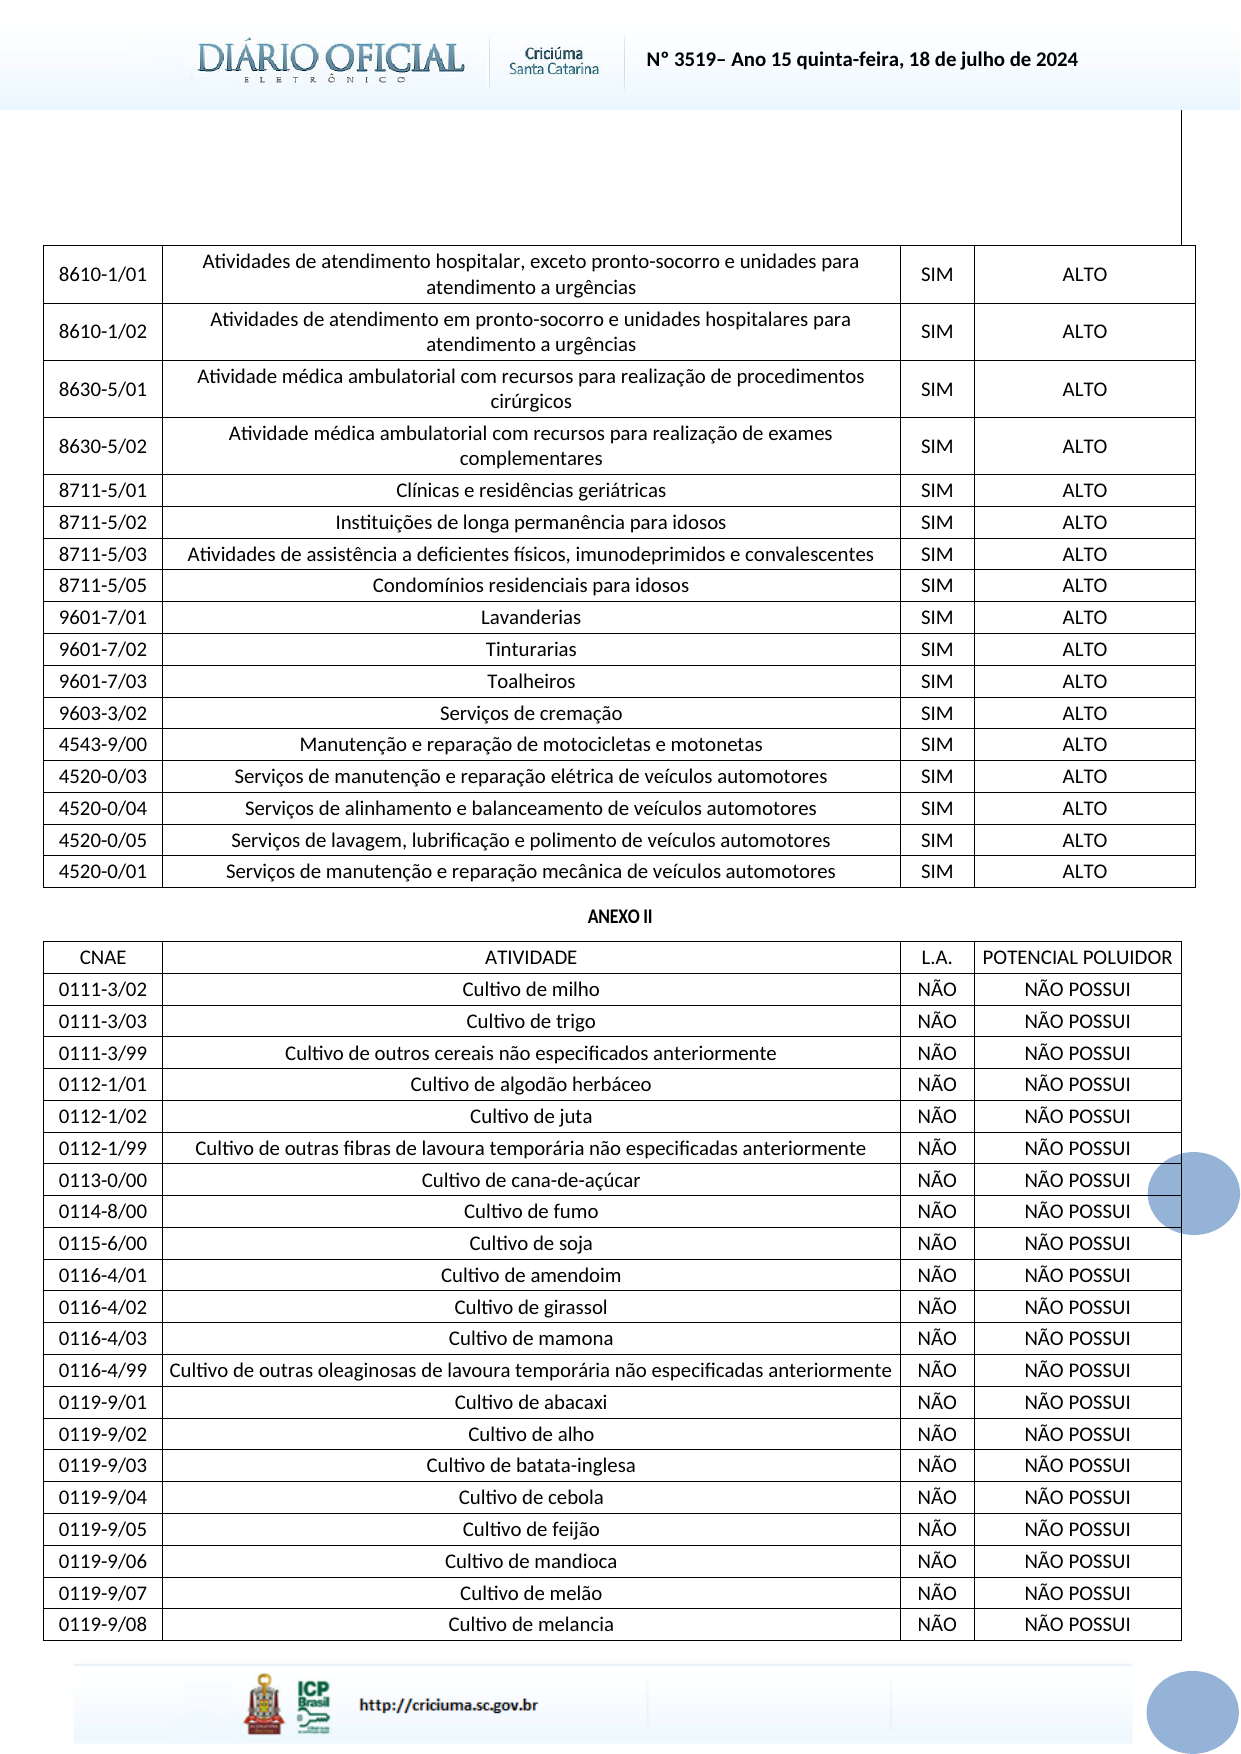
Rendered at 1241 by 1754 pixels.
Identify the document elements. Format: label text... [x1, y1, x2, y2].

table_cell Atividades de atendimento em pronto-socorro e unidades hospitalares para atendimento a urgências [163, 304, 900, 359]
table_cell Cultivo de cebola [163, 1482, 900, 1513]
table_cell Cultivo de amendoim [163, 1260, 900, 1290]
table_cell Manutenção e reparação de motocicletas e motonetas [163, 729, 900, 760]
table_cell NÃO [901, 1419, 974, 1449]
table_cell NÃO POSSUI [975, 1450, 1181, 1481]
table_cell NÃO [901, 1006, 974, 1036]
table_cell NÃO POSSUI [975, 1196, 1165, 1227]
table_cell NÃO POSSUI [975, 1482, 1181, 1513]
table_cell ALTO [975, 761, 1195, 792]
table_cell NÃO POSSUI [975, 1514, 1181, 1544]
table_cell ALTO [975, 361, 1195, 417]
table_cell Cultivo de batata-inglesa [163, 1450, 900, 1481]
table_cell 0111-3/02 [44, 974, 162, 1004]
table_cell SIM [901, 246, 974, 302]
table_cell ALTO [975, 475, 1195, 506]
table_cell NÃO [901, 1578, 974, 1608]
table_cell NÃO POSSUI [975, 1387, 1181, 1417]
table_cell ALTO [975, 698, 1195, 728]
table_header POTENCIAL POLUIDOR [975, 942, 1181, 973]
table_cell NÃO [901, 974, 974, 1004]
table_cell 4520-0/04 [44, 793, 162, 823]
table_cell Toalheiros [163, 666, 900, 696]
table_cell 0112-1/02 [44, 1101, 162, 1132]
table_cell NÃO POSSUI [975, 1419, 1181, 1449]
table_cell SIM [901, 602, 974, 633]
table_cell Serviços de manutenção e reparação elétrica de veículos automotores [163, 761, 900, 792]
table_cell 0116-4/02 [44, 1291, 162, 1322]
table_cell Cultivo de melancia [163, 1609, 900, 1640]
table_cell NÃO POSSUI [975, 1069, 1181, 1100]
table_cell SIM [901, 793, 974, 823]
table_cell SIM [901, 698, 974, 728]
table_cell NÃO [901, 1260, 974, 1290]
table_cell NÃO [901, 1482, 974, 1513]
table_cell ALTO [975, 634, 1195, 664]
table_cell NÃO POSSUI [975, 1260, 1181, 1290]
table_cell Cultivo de algodão herbáceo [163, 1069, 900, 1100]
table_cell NÃO POSSUI [975, 1546, 1181, 1576]
table_cell 0119-9/03 [44, 1450, 162, 1481]
table_cell NÃO POSSUI [975, 1291, 1181, 1322]
table_cell SIM [901, 634, 974, 664]
table_cell 0119-9/02 [44, 1419, 162, 1449]
table_cell 0114-8/00 [44, 1196, 162, 1227]
table_cell 0116-4/99 [44, 1355, 162, 1386]
table_cell NÃO [901, 1546, 974, 1576]
table_cell NÃO POSSUI [975, 1133, 1181, 1163]
table_cell 8610-1/01 [44, 246, 162, 302]
table_cell ALTO [975, 666, 1195, 696]
table_cell 0119-9/07 [44, 1578, 162, 1608]
table_cell NÃO [901, 1228, 974, 1259]
table_cell SIM [901, 304, 974, 359]
table_cell ALTO [975, 246, 1195, 302]
table_cell 8711-5/03 [44, 539, 162, 569]
table_cell Cultivo de abacaxi [163, 1387, 900, 1417]
table_cell NÃO [901, 1291, 974, 1322]
table_cell 0112-1/01 [44, 1069, 162, 1100]
table_header CNAE [44, 942, 162, 973]
table_cell Cultivo de fumo [163, 1196, 900, 1227]
table_cell Cultivo de feijão [163, 1514, 900, 1544]
table_cell Lavanderias [163, 602, 900, 633]
table_cell NÃO [901, 1609, 974, 1640]
table_cell 9601-7/02 [44, 634, 162, 664]
table_cell NÃO POSSUI [975, 1101, 1181, 1132]
table_cell Cultivo de trigo [163, 1006, 900, 1036]
table_cell NÃO POSSUI [975, 1578, 1181, 1608]
table_cell ALTO [975, 856, 1195, 887]
table_cell SIM [901, 507, 974, 537]
table_cell Cultivo de outros cereais não especificados anteriormente [163, 1037, 900, 1068]
text ANEXO II [0, 903, 1240, 928]
table_cell 0119-9/01 [44, 1387, 162, 1417]
table_cell SIM [901, 729, 974, 760]
table_cell 4520-0/05 [44, 825, 162, 855]
table_cell Cultivo de girassol [163, 1291, 900, 1322]
table_cell Serviços de alinhamento e balanceamento de veículos automotores [163, 793, 900, 823]
table_cell Atividades de atendimento hospitalar, exceto pronto-socorro e unidades para atendimento a urgências [163, 246, 900, 302]
table_cell Cultivo de mamona [163, 1323, 900, 1354]
table_cell Atividades de assistência a deficientes físicos, imunodeprimidos e convalescentes [163, 539, 900, 569]
table_cell Clínicas e residências geriátricas [163, 475, 900, 506]
table_cell 4520-0/01 [44, 856, 162, 887]
table_cell NÃO POSSUI [975, 1164, 1160, 1195]
table_cell NÃO [901, 1164, 974, 1195]
table_cell NÃO POSSUI [975, 1355, 1181, 1386]
table_cell 0111-3/99 [44, 1037, 162, 1068]
table_cell 0115-6/00 [44, 1228, 162, 1259]
table_cell 8630-5/01 [44, 361, 162, 417]
table_cell SIM [901, 761, 974, 792]
table_cell NÃO POSSUI [975, 1323, 1181, 1354]
table_cell NÃO [901, 1514, 974, 1544]
table_cell ALTO [975, 507, 1195, 537]
table_cell NÃO POSSUI [975, 974, 1181, 1004]
table_cell Cultivo de outras fibras de lavoura temporária não especificadas anteriormente [163, 1133, 900, 1163]
table_cell 0112-1/99 [44, 1133, 162, 1163]
table_cell ALTO [975, 602, 1195, 633]
table_cell NÃO POSSUI [975, 1006, 1181, 1036]
table_cell 0116-4/01 [44, 1260, 162, 1290]
table_cell Serviços de lavagem, lubrificação e polimento de veículos automotores [163, 825, 900, 855]
table_cell SIM [901, 856, 974, 887]
table_cell SIM [901, 475, 974, 506]
table_cell ALTO [975, 418, 1195, 474]
table_cell Cultivo de melão [163, 1578, 900, 1608]
table_cell Cultivo de juta [163, 1101, 900, 1132]
table_cell NÃO [901, 1101, 974, 1132]
table_cell ALTO [975, 729, 1195, 760]
table_header L.A. [901, 942, 974, 973]
table_cell SIM [901, 570, 974, 601]
table_cell Condomínios residenciais para idosos [163, 570, 900, 601]
table_cell Cultivo de alho [163, 1419, 900, 1449]
table_cell Serviços de manutenção e reparação mecânica de veículos automotores [163, 856, 900, 887]
table_cell Cultivo de outras oleaginosas de lavoura temporária não especificadas anteriormente [163, 1355, 900, 1386]
table_cell NÃO POSSUI [975, 1609, 1181, 1640]
table_cell Cultivo de mandioca [163, 1546, 900, 1576]
table_cell SIM [901, 666, 974, 696]
table_cell Serviços de cremação [163, 698, 900, 728]
table_cell Instituições de longa permanência para idosos [163, 507, 900, 537]
table_cell 8610-1/02 [44, 304, 162, 359]
table_cell Tinturarias [163, 634, 900, 664]
table_cell ALTO [975, 304, 1195, 359]
table_cell 0119-9/04 [44, 1482, 162, 1513]
table_cell Cultivo de cana-de-açúcar [163, 1164, 900, 1195]
table_cell SIM [901, 418, 974, 474]
table_cell ALTO [975, 539, 1195, 569]
table_cell 8630-5/02 [44, 418, 162, 474]
table_cell Atividade médica ambulatorial com recursos para realização de procedimentos cirúrgicos [163, 361, 900, 417]
table_cell NÃO [901, 1196, 974, 1227]
table_cell Cultivo de soja [163, 1228, 900, 1259]
table_cell NÃO [901, 1323, 974, 1354]
table_cell 9601-7/03 [44, 666, 162, 696]
table_cell Atividade médica ambulatorial com recursos para realização de exames complementares [163, 418, 900, 474]
table_cell NÃO [901, 1133, 974, 1163]
table_cell 0116-4/03 [44, 1323, 162, 1354]
table_cell ALTO [975, 793, 1195, 823]
table_cell 0113-0/00 [44, 1164, 162, 1195]
table_cell NÃO POSSUI [975, 1037, 1181, 1068]
table_cell NÃO [901, 1037, 974, 1068]
table_cell NÃO [901, 1450, 974, 1481]
table_cell SIM [901, 539, 974, 569]
table_cell ALTO [975, 570, 1195, 601]
table_cell SIM [901, 825, 974, 855]
table_cell 4543-9/00 [44, 729, 162, 760]
table_cell 0119-9/06 [44, 1546, 162, 1576]
table_cell 8711-5/01 [44, 475, 162, 506]
table_cell 8711-5/02 [44, 507, 162, 537]
table_cell NÃO [901, 1069, 974, 1100]
table_cell ALTO [975, 825, 1195, 855]
table_cell NÃO POSSUI [975, 1228, 1181, 1259]
table_cell SIM [901, 361, 974, 417]
table_cell 9601-7/01 [44, 602, 162, 633]
table_cell 0119-9/08 [44, 1609, 162, 1640]
table_header ATIVIDADE [163, 942, 900, 973]
table_cell NÃO [901, 1387, 974, 1417]
table_cell 0119-9/05 [44, 1514, 162, 1544]
table_cell 4520-0/03 [44, 761, 162, 792]
table_cell 9603-3/02 [44, 698, 162, 728]
table_cell 0111-3/03 [44, 1006, 162, 1036]
table_cell NÃO [901, 1355, 974, 1386]
table_cell Cultivo de milho [163, 974, 900, 1004]
table_cell 8711-5/05 [44, 570, 162, 601]
